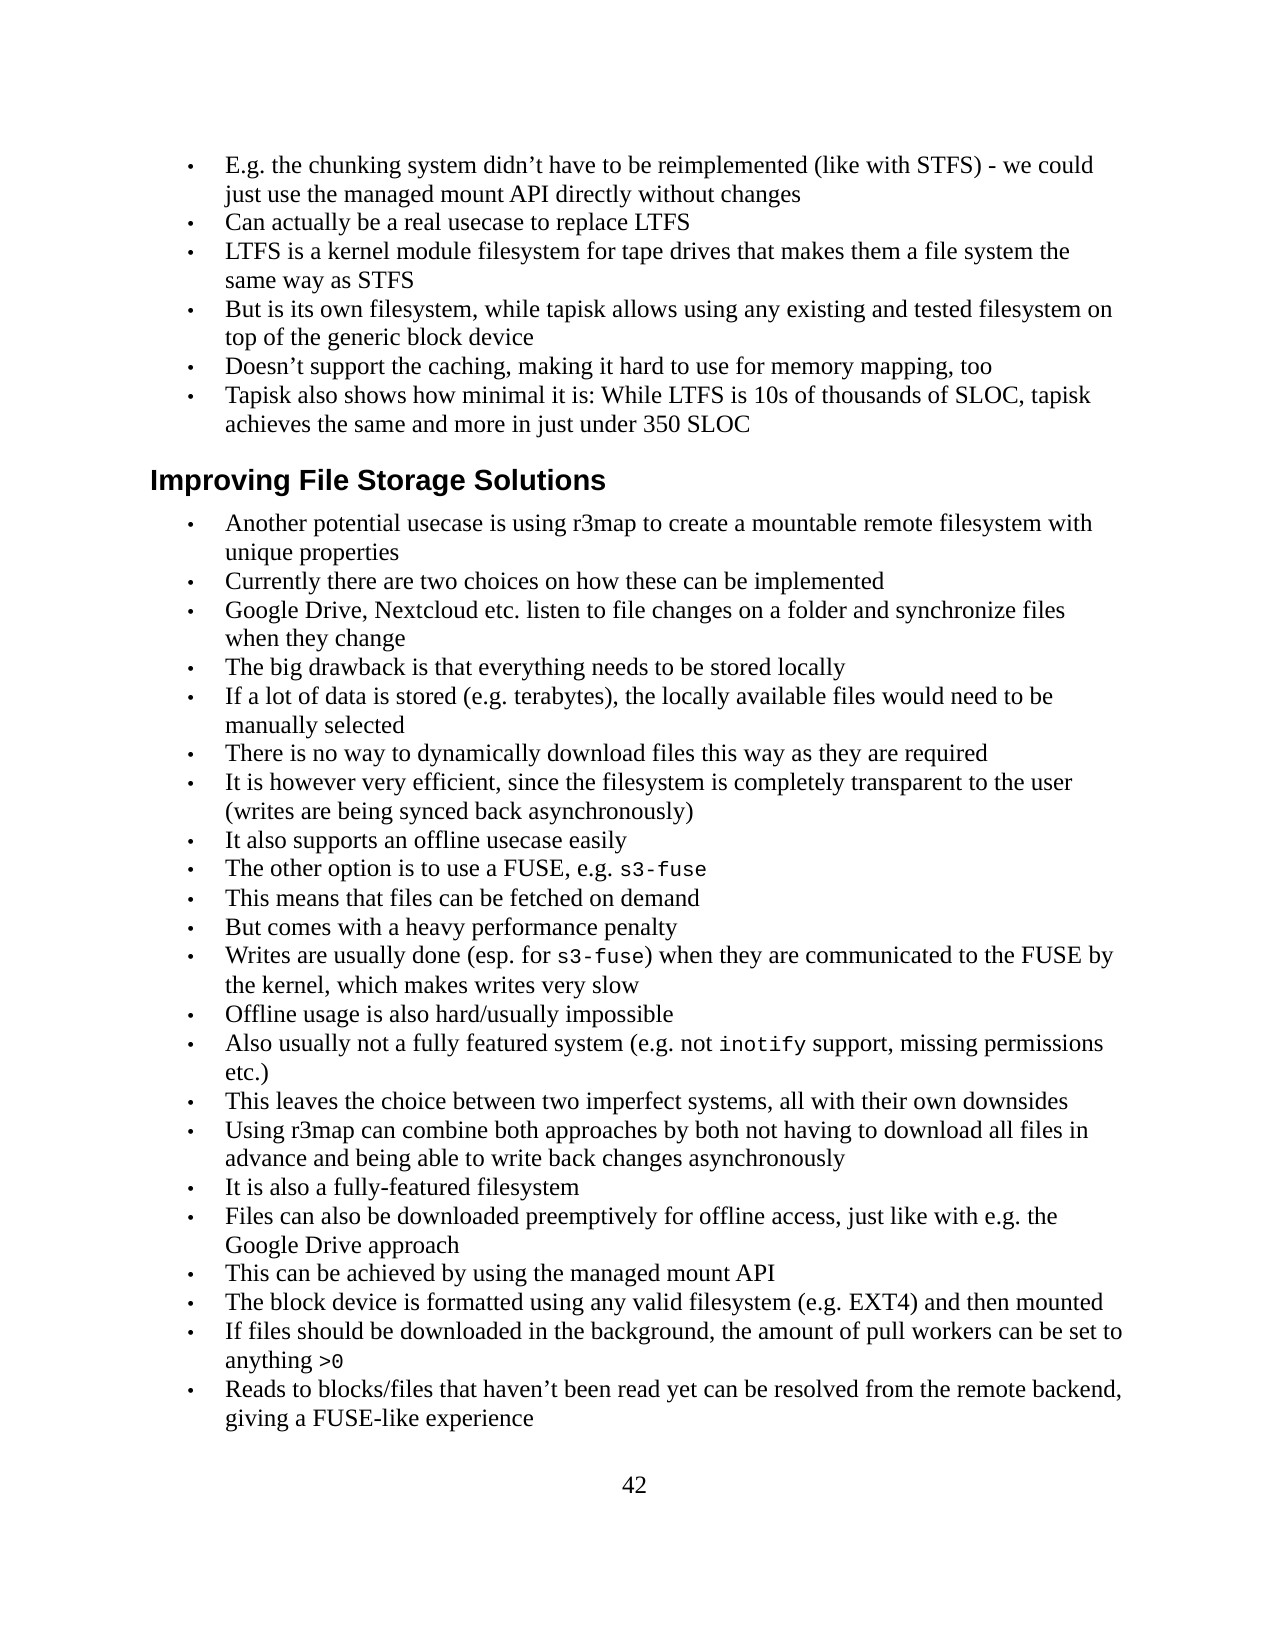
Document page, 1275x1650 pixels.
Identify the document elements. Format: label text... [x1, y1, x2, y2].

list It is also a fully-featured filesystem [187, 1172, 1125, 1201]
list Tapisk also shows how minimal it is: While LTFS is 10s of thousands of SLOC, tapisk achieves the same and more in just under 350 SLOC [187, 380, 1125, 437]
subtitle Improving File Storage Solutions [150, 462, 1125, 496]
list This means that files can be fetched on demand [187, 883, 1125, 912]
list Also usually not a fully featured system (e.g. not inotify support, missing permissions etc.) [187, 1028, 1125, 1086]
list Offline usage is also hard/usually impossible [187, 999, 1125, 1028]
list This can be achieved by using the managed mount API [187, 1258, 1125, 1287]
list But is its own filesystem, while tapisk allows using any existing and tested filesystem on top of the generic block device [187, 294, 1125, 351]
list The other option is to use a FUSE, e.g. s3-fuse [187, 853, 1125, 883]
list The big drawback is that everything needs to be stored locally [187, 652, 1125, 681]
list But comes with a heavy performance penalty [187, 912, 1125, 941]
list LTFS is a kernel module filesystem for tape drives that makes them a file system the same way as STFS [187, 236, 1125, 294]
list If a lot of data is stored (e.g. terabytes), the locally available files would need to be manually selected [187, 681, 1125, 738]
list Another potential usecase is using r3map to create a mountable remote filesystem with unique properties [187, 508, 1125, 566]
list It is however very efficient, since the filesystem is completely transparent to the user (writes are being synced back asynchronously) [187, 767, 1125, 825]
list Currently there are two choices on how these can be implemented [187, 566, 1125, 595]
list There is no way to dynamically download files this way as they are required [187, 738, 1125, 767]
list Doesn’t support the caching, making it hard to use for memory mapping, too [187, 351, 1125, 380]
list If files should be downloaded in the background, the amount of pull workers can be set to anything >0 [187, 1316, 1125, 1374]
list It also supports an offline usecase easily [187, 825, 1125, 853]
list The block device is formatted using any valid filesystem (e.g. EXT4) and then mounted [187, 1287, 1125, 1316]
list Files can also be downloaded preemptively for offline access, just like with e.g. the Google Drive approach [187, 1201, 1125, 1258]
list E.g. the chunking system didn’t have to be reimplemented (like with STFS) - we could just use the managed mount API directly without changes [187, 150, 1125, 207]
list Using r3map can combine both approaches by both not having to download all files in advance and being able to write back changes asynchronously [187, 1115, 1125, 1172]
list This leaves the choice between two imperfect systems, all with their own downsides [187, 1086, 1125, 1115]
list Can actually be a real usecase to replace LTFS [187, 207, 1125, 236]
list Writes are usually done (esp. for s3-fuse) when they are communicated to the FUSE by the kernel, which makes writes very slow [187, 941, 1125, 999]
list Reads to blocks/files that haven’t been read yet can be resolved from the remote backend, giving a FUSE-like experience [187, 1374, 1125, 1432]
list Google Drive, Nextcloud etc. listen to file changes on a folder and synchronize files when they change [187, 595, 1125, 652]
